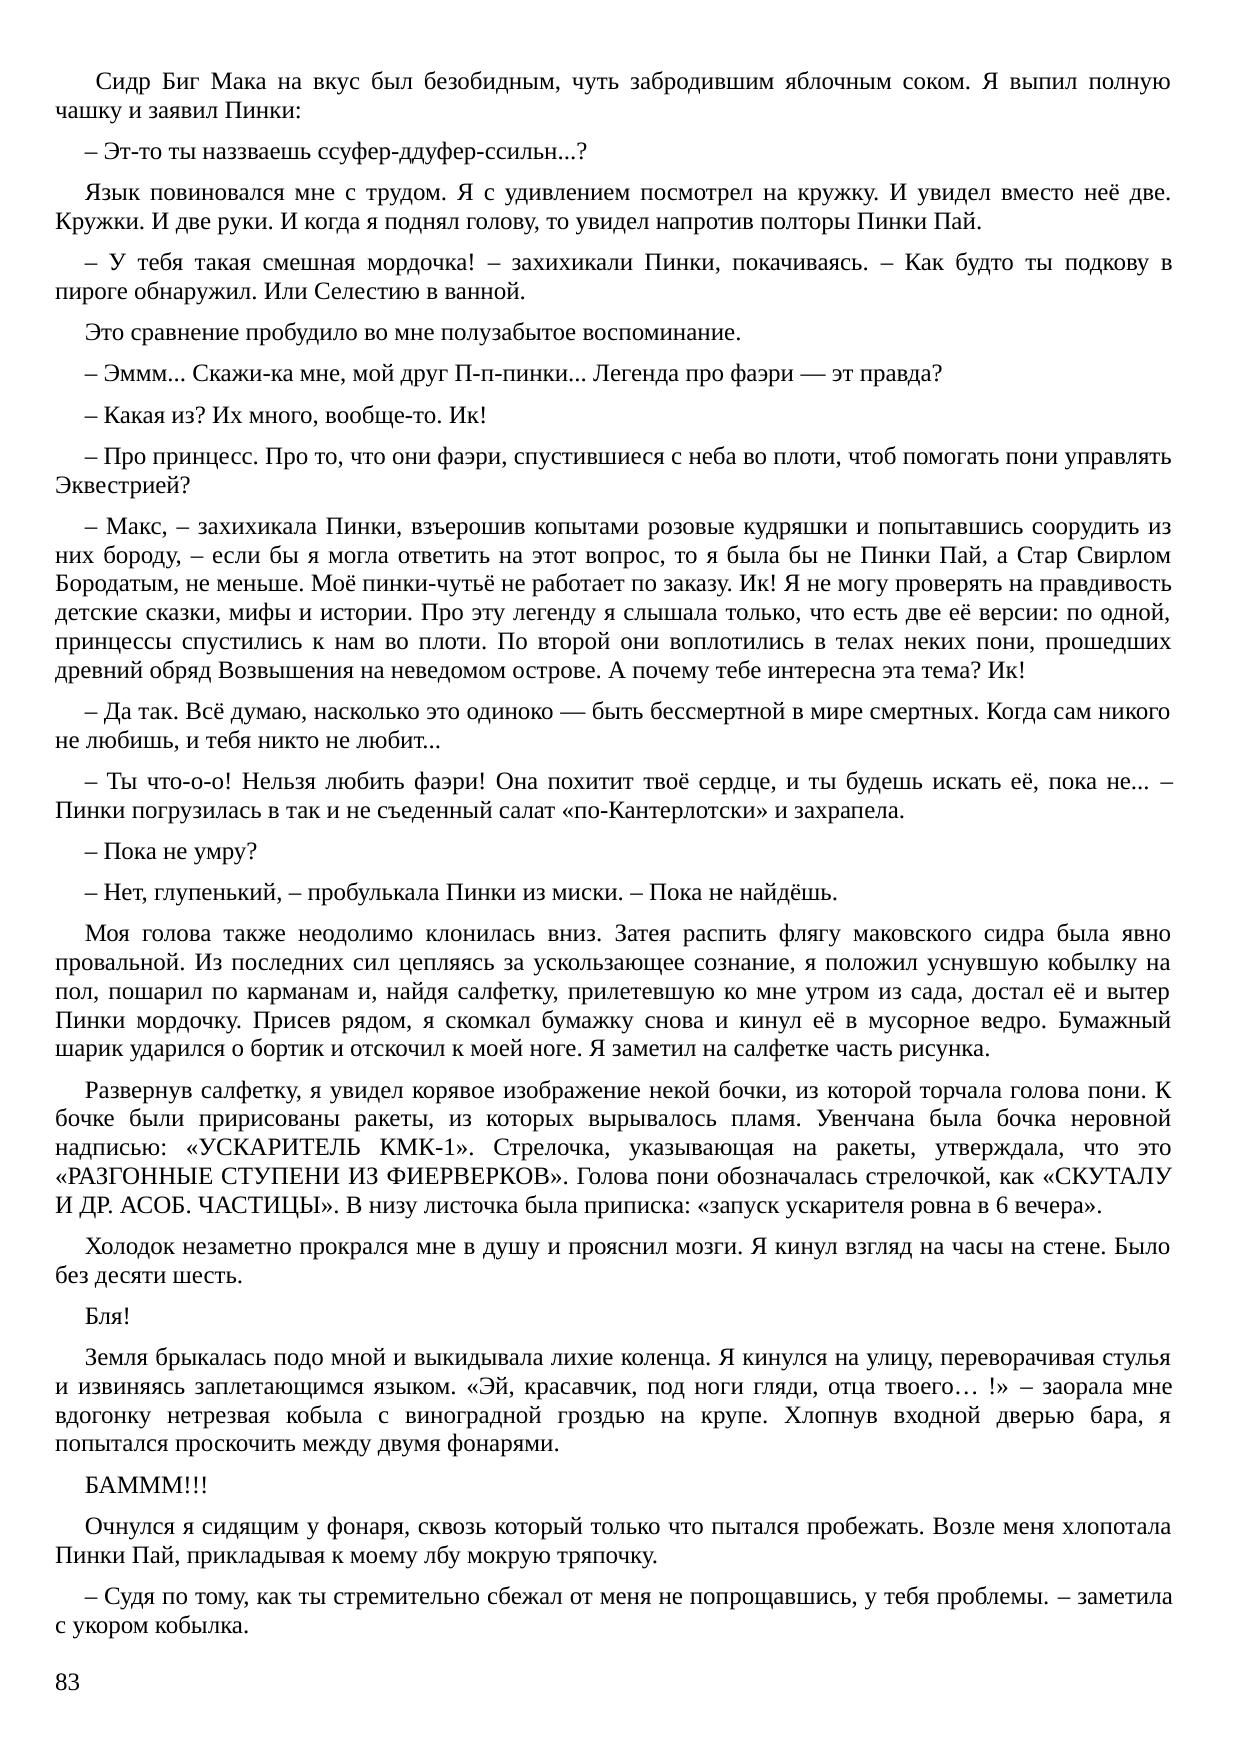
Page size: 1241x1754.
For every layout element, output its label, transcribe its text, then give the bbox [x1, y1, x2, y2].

text – Ты что-о-о! Нельзя любить фаэри! Она похитит твоё сердце, и ты будешь искать её, пока не... – Пинки погрузилась в так и не съеденный салат «по-Кантерлотски» и захрапела. [55, 766, 1173, 823]
text Земля брыкалась подо мной и выкидывала лихие коленца. Я кинулся на улицу, переворачивая стулья и извиняясь заплетающимся языком. «Эй, красавчик, под ноги гляди, отца твоего… !» – заорала мне вдогонку нетрезвая кобыла с виноградной гроздью на крупе. Хлопнув входной дверью бара, я попытался проскочить между двумя фонарями. [55, 1342, 1173, 1457]
text – Эт-то ты наззваешь ссуфер-ддуфер-ссильн...? [55, 136, 1173, 165]
text Холодок незаметно прокрался мне в душу и прояснил мозги. Я кинул взгляд на часы на стене. Было без десяти шесть. [55, 1231, 1173, 1288]
text – Про принцесс. Про то, что они фаэри, спустившиеся с неба во плоти, чтоб помогать пони управлять Эквестрией? [55, 441, 1173, 498]
text – Судя по тому, как ты стремительно сбежал от меня не попрощавшись, у тебя проблемы. – заметила с укором кобылка. [55, 1581, 1173, 1638]
text – Пока не умру? [55, 836, 1173, 865]
text – У тебя такая смешная мордочка! – захихикали Пинки, покачиваясь. – Как будто ты подкову в пироге обнаружил. Или Селестию в ванной. [55, 247, 1173, 305]
text – Нет, глупенький, – пробулькала Пинки из миски. – Пока не найдёшь. [55, 877, 1173, 906]
text – Макс, – захихикала Пинки, взъерошив копытами розовые кудряшки и попытавшись соорудить из них бороду, – если бы я могла ответить на этот вопрос, то я была бы не Пинки Пай, а Стар Свирлом Бородатым, не меньше. Моё пинки-чутьё не работает по заказу. Ик! Я не могу проверять на правдивость детские сказки, мифы и истории. Про эту легенду я слышала только, что есть две её версии: по одной, принцессы спустились к нам во плоти. По второй они воплотились в телах неких пони, прошедших древний обряд Возвышения на неведомом острове. А почему тебе интересна эта тема? Ик! [55, 511, 1173, 683]
text БАМММ!!! [55, 1470, 1173, 1498]
text Развернув салфетку, я увидел корявое изображение некой бочки, из которой торчала голова пони. К бочке были пририсованы ракеты, из которых вырывалось пламя. Увенчана была бочка неровной надписью: «УСКАРИТЕЛЬ КМК-1». Стрелочка, указывающая на ракеты, утверждала, что это «РАЗГОННЫЕ СТУПЕНИ ИЗ ФИЕРВЕРКОВ». Голова пони обозначалась стрелочкой, как «СКУТАЛУ И ДР. АСОБ. ЧАСТИЦЫ». В низу листочка была приписка: «запуск ускарителя ровна в 6 вечера». [55, 1075, 1173, 1218]
text – Какая из? Их много, вообще-то. Ик! [55, 400, 1173, 428]
text – Эммм... Скажи-ка мне, мой друг П-п-пинки... Легенда про фаэри — эт правда? [55, 358, 1173, 387]
text Бля! [55, 1301, 1173, 1330]
text Очнулся я сидящим у фонаря, сквозь который только что пытался пробежать. Возле меня хлопотала Пинки Пай, прикладывая к моему лбу мокрую тряпочку. [55, 1511, 1173, 1568]
text Это сравнение пробудило во мне полузабытое воспоминание. [55, 317, 1173, 346]
text Сидр Биг Мака на вкус был безобидным, чуть забродившим яблочным соком. Я выпил полную чашку и заявил Пинки: [55, 66, 1173, 123]
text Моя голова также неодолимо клонилась вниз. Затея распить флягу маковского сидра была явно провальной. Из последних сил цепляясь за ускользающее сознание, я положил уснувшую кобылку на пол, пошарил по карманам и, найдя салфетку, прилетевшую ко мне утром из сада, достал её и вытер Пинки мордочку. Присев рядом, я скомкал бумажку снова и кинул её в мусорное ведро. Бумажный шарик ударился о бортик и отскочил к моей ноге. Я заметил на салфетке часть рисунка. [55, 918, 1173, 1062]
text – Да так. Всё думаю, насколько это одиноко — быть бессмертной в мире смертных. Когда сам никого не любишь, и тебя никто не любит... [55, 696, 1173, 753]
text Язык повиновался мне с трудом. Я с удивлением посмотрел на кружку. И увидел вместо неё две. Кружки. И две руки. И когда я поднял голову, то увидел напротив полторы Пинки Пай. [55, 177, 1173, 235]
